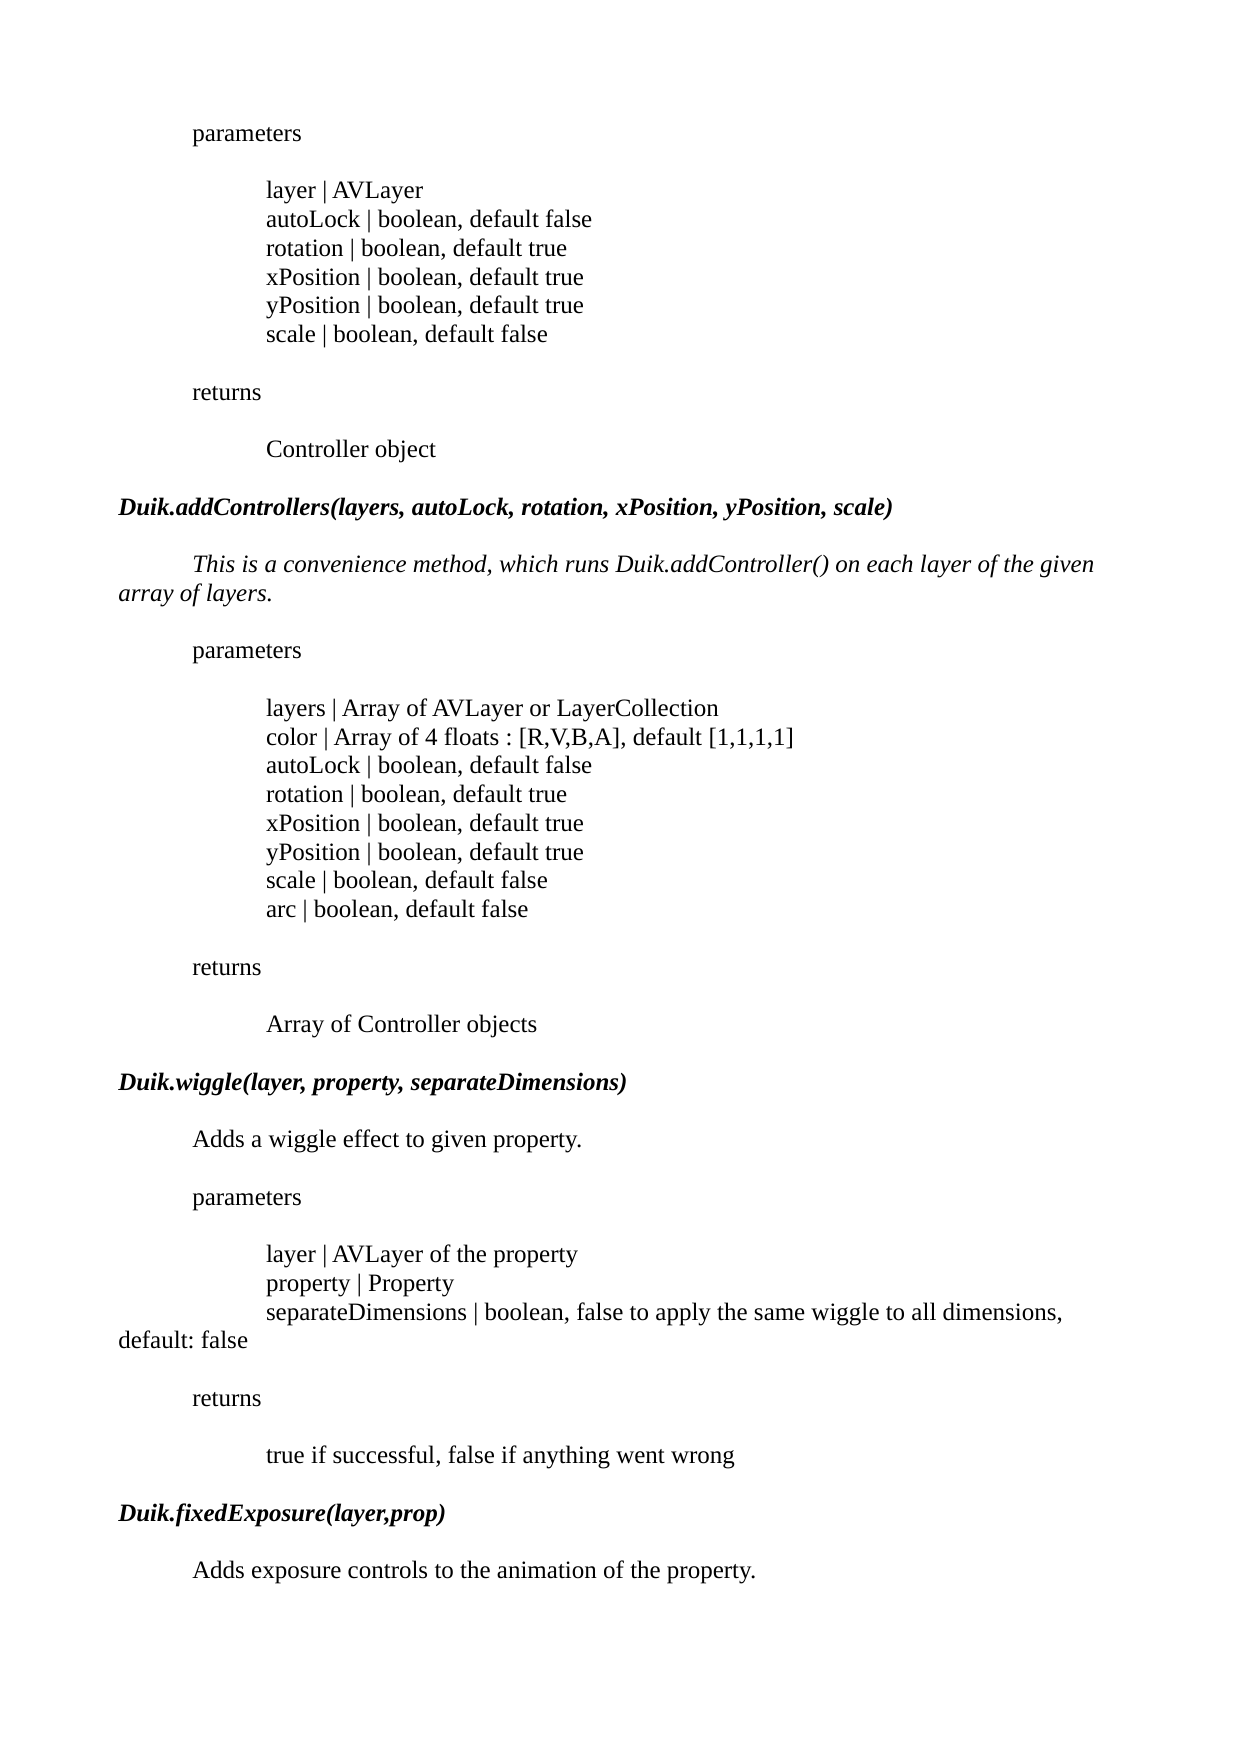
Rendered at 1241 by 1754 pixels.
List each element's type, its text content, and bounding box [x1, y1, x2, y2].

text parameters [118, 118, 1122, 147]
text Duik.addControllers(layers, autoLock, rotation, xPosition, yPosition, scale) [118, 492, 1122, 521]
text true if successful, false if anything went wrong [118, 1441, 1122, 1469]
text Adds a wiggle effect to given property. [118, 1124, 1122, 1153]
text separateDimensions | boolean, false to apply the same wiggle to all dimensions, default: false [118, 1297, 1122, 1354]
text xPosition | boolean, default true [118, 808, 1122, 837]
text scale | boolean, default false [118, 319, 1122, 348]
text layer | AVLayer of the property [118, 1239, 1122, 1268]
text layer | AVLayer [118, 176, 1122, 204]
text parameters [118, 636, 1122, 664]
text returns [118, 952, 1122, 981]
text layers | Array of AVLayer or LayerCollection [118, 693, 1122, 722]
text xPosition | boolean, default true [118, 262, 1122, 291]
text scale | boolean, default false [118, 866, 1122, 894]
text parameters [118, 1182, 1122, 1211]
text property | Property [118, 1268, 1122, 1297]
text This is a convenience method, which runs Duik.addController() on each layer of the given array of layers. [118, 549, 1122, 607]
text autoLock | boolean, default false [118, 204, 1122, 233]
text yPosition | boolean, default true [118, 291, 1122, 319]
text rotation | boolean, default true [118, 779, 1122, 808]
text arc | boolean, default false [118, 894, 1122, 923]
text Duik.fixedExposure(layer,prop) [118, 1498, 1122, 1527]
text Array of Controller objects [118, 1009, 1122, 1038]
text Duik.wiggle(layer, property, separateDimensions) [118, 1067, 1122, 1096]
text rotation | boolean, default true [118, 233, 1122, 262]
text Adds exposure controls to the animation of the property. [118, 1556, 1122, 1584]
text yPosition | boolean, default true [118, 837, 1122, 866]
text color | Array of 4 floats : [R,V,B,A], default [1,1,1,1] [118, 722, 1122, 751]
text Controller object [118, 434, 1122, 463]
text returns [118, 1383, 1122, 1412]
text returns [118, 377, 1122, 406]
text autoLock | boolean, default false [118, 751, 1122, 779]
